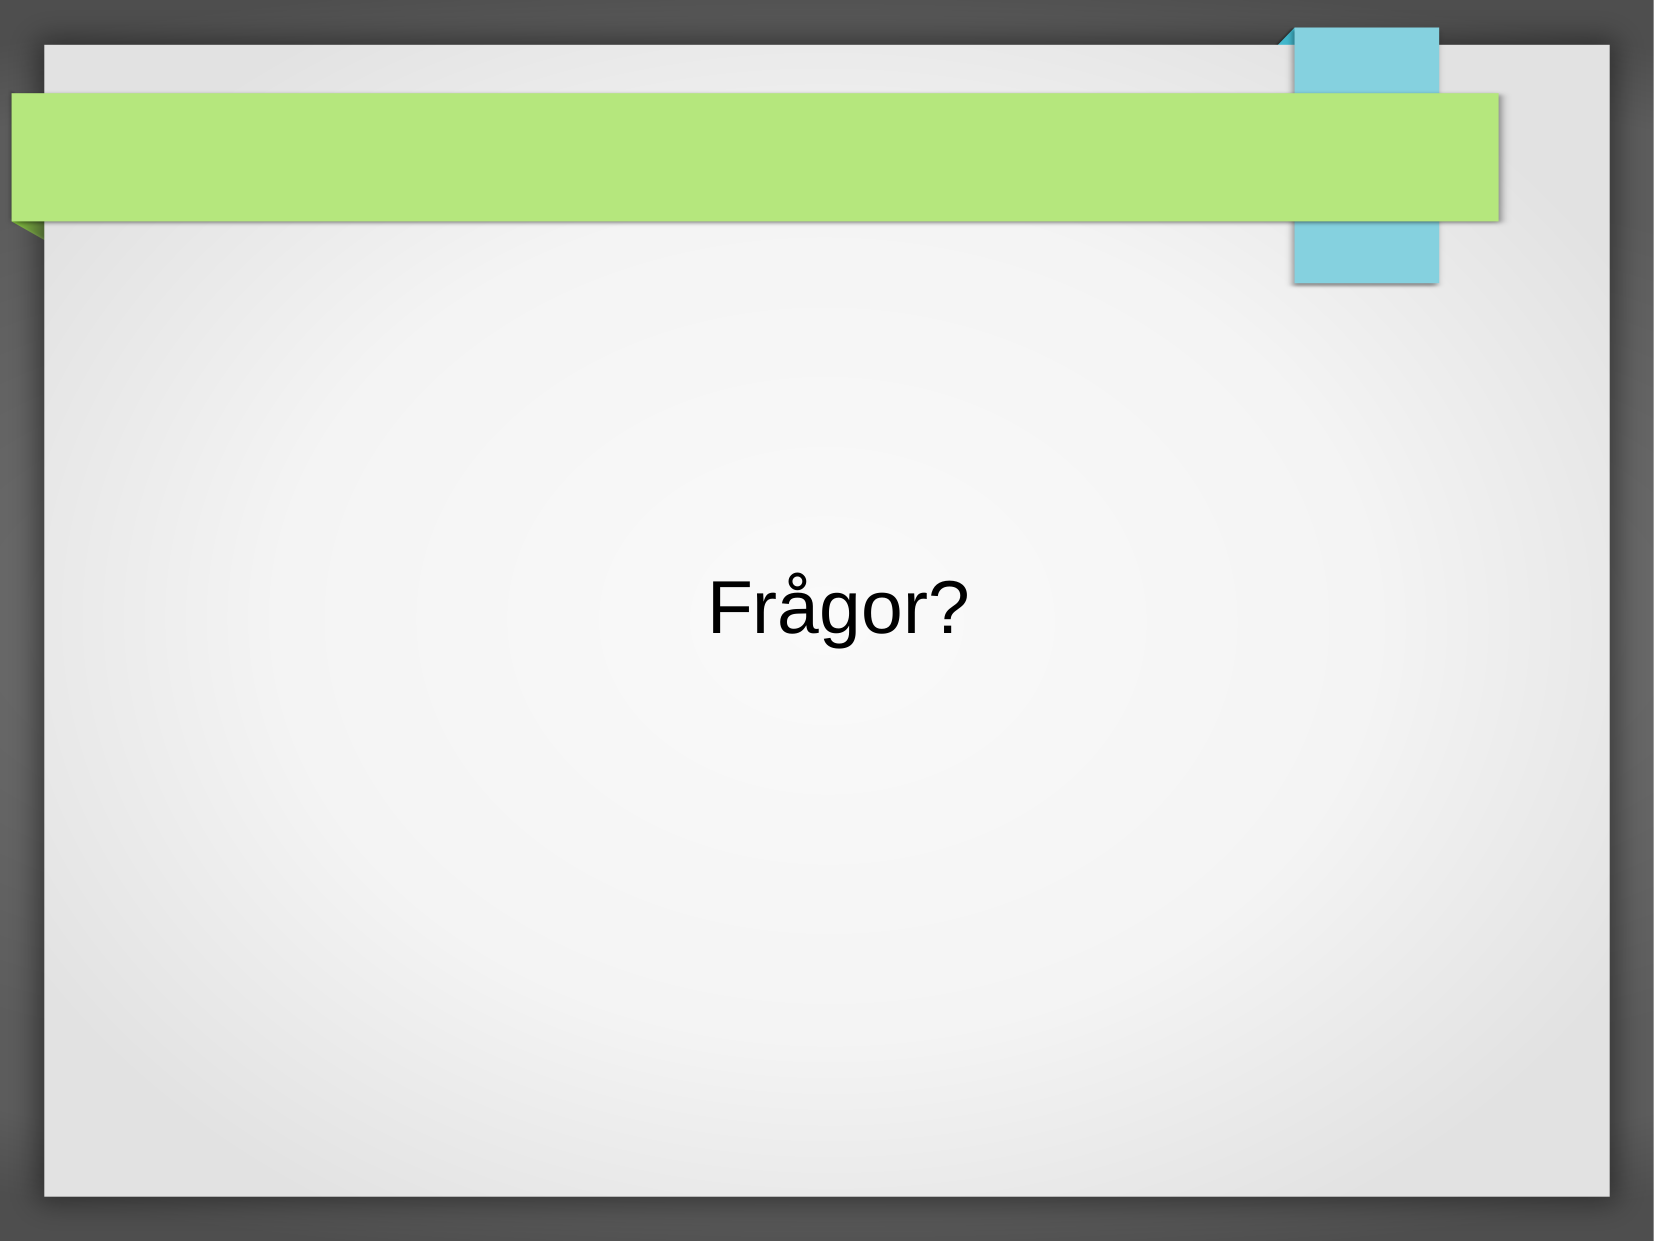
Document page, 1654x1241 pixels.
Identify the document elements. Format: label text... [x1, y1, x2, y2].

list Frågor? [59, 295, 1548, 1015]
picture [0, 0, 1654, 1241]
